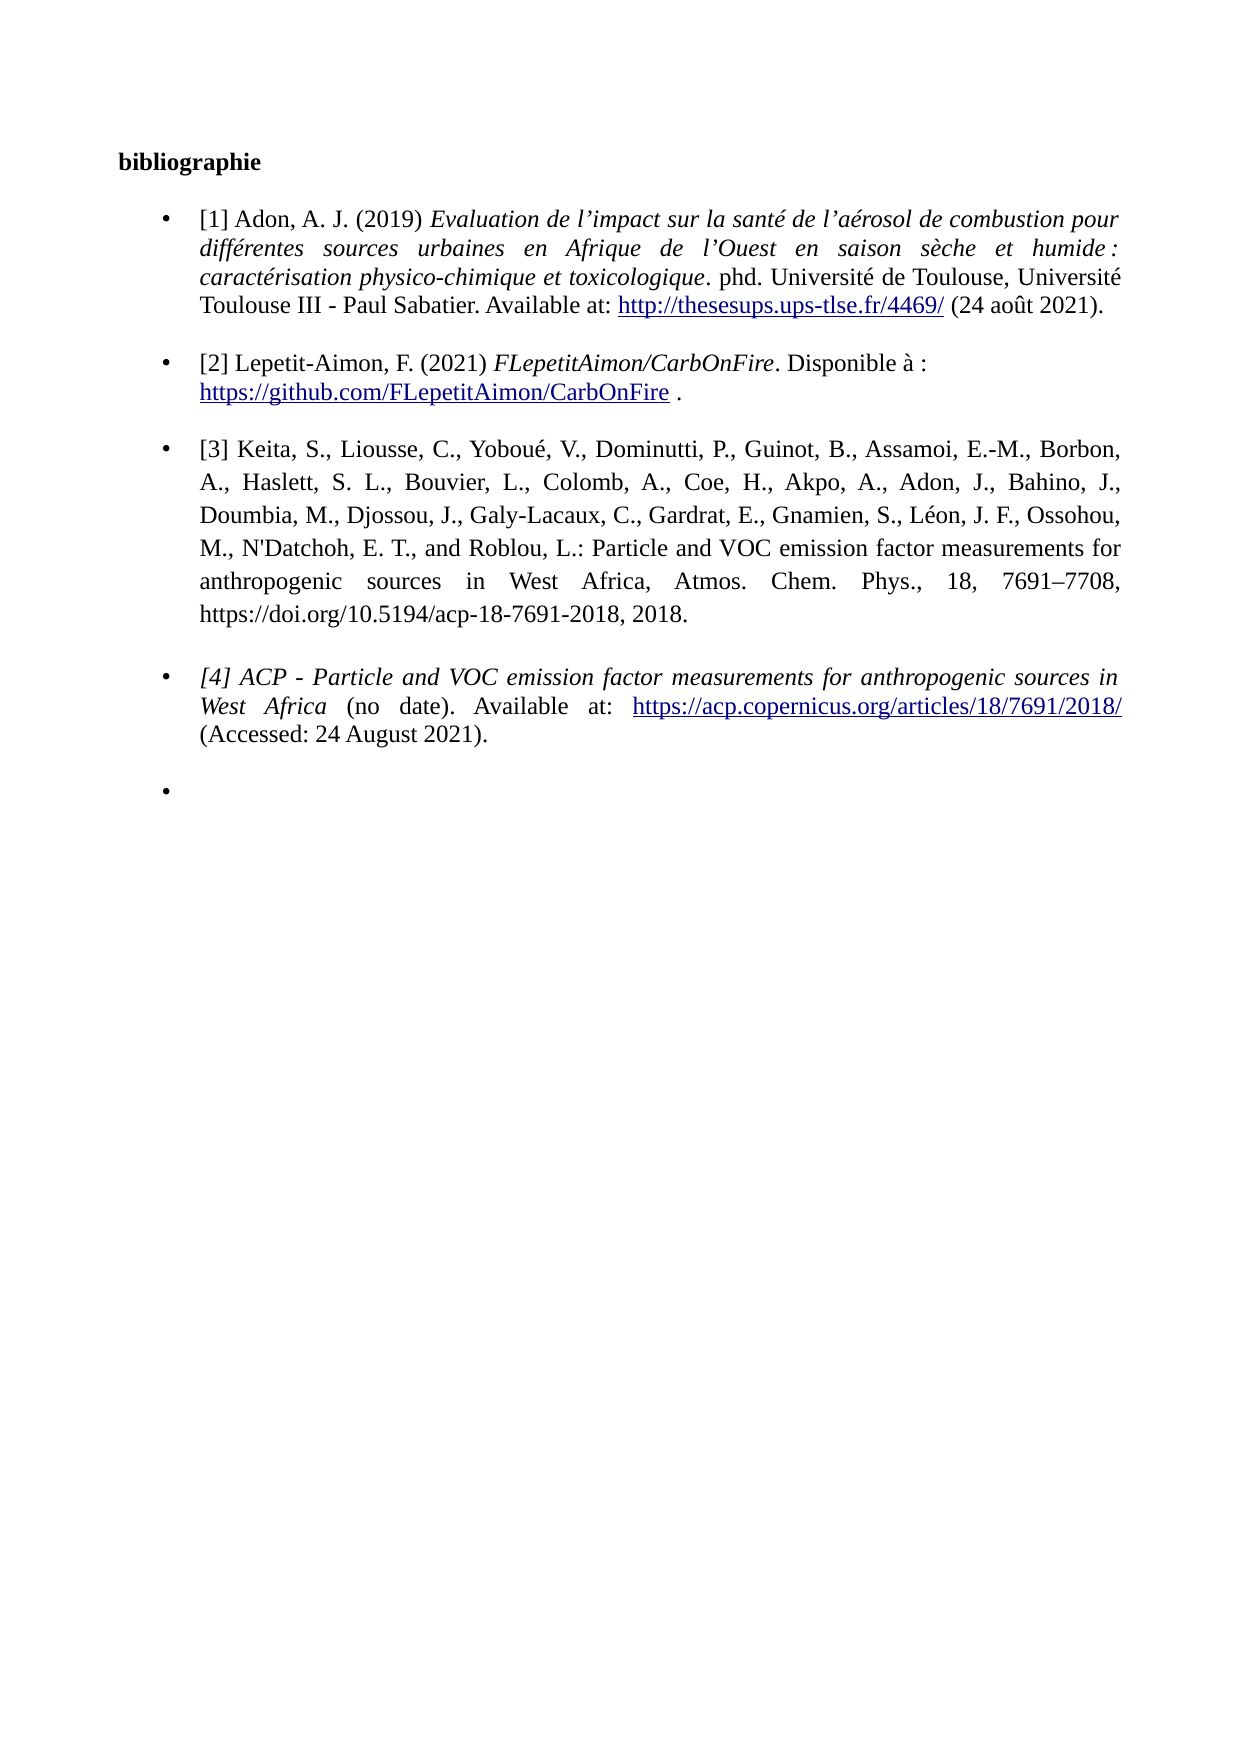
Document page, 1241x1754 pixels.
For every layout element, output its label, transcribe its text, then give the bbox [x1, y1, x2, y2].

list https://github.com/FLepetitAimon/CarbOnFire . [162, 377, 1122, 406]
list [4] ACP - Particle and VOC emission factor measurements for anthropogenic sources in West Africa (no date). Available at: https://acp.copernicus.org/articles/18/7691/2018/ (Accessed: 24 August 2021). [162, 662, 1122, 748]
list [3] Keita, S., Liousse, C., Yoboué, V., Dominutti, P., Guinot, B., Assamoi, E.-M., Borbon, A., Haslett, S. L., Bouvier, L., Colomb, A., Coe, H., Akpo, A., Adon, J., Bahino, J., Doumbia, M., Djossou, J., Galy-Lacaux, C., Gardrat, E., Gnamien, S., Léon, J. F., Ossohou, M., N'Datchoh, E. T., and Roblou, L.: Particle and VOC emission factor measurements for anthropogenic sources in West Africa, Atmos. Chem. Phys., 18, 7691–7708, https://doi.org/10.5194/acp-18-7691-2018, 2018. [162, 434, 1122, 628]
text bibliographie [118, 147, 1122, 176]
list [2] Lepetit-Aimon, F. (2021) FLepetitAimon/CarbOnFire. Disponible à : [162, 348, 1122, 377]
list [1] Adon, A. J. (2019) Evaluation de l’impact sur la santé de l’aérosol de combustion pour différentes sources urbaines en Afrique de l’Ouest en saison sèche et humide : caractérisation physico-chimique et toxicologique. phd. Université de Toulouse, Université Toulouse III - Paul Sabatier. Available at: http://thesesups.ups-tlse.fr/4469/ (24 août 2021). [162, 204, 1122, 319]
